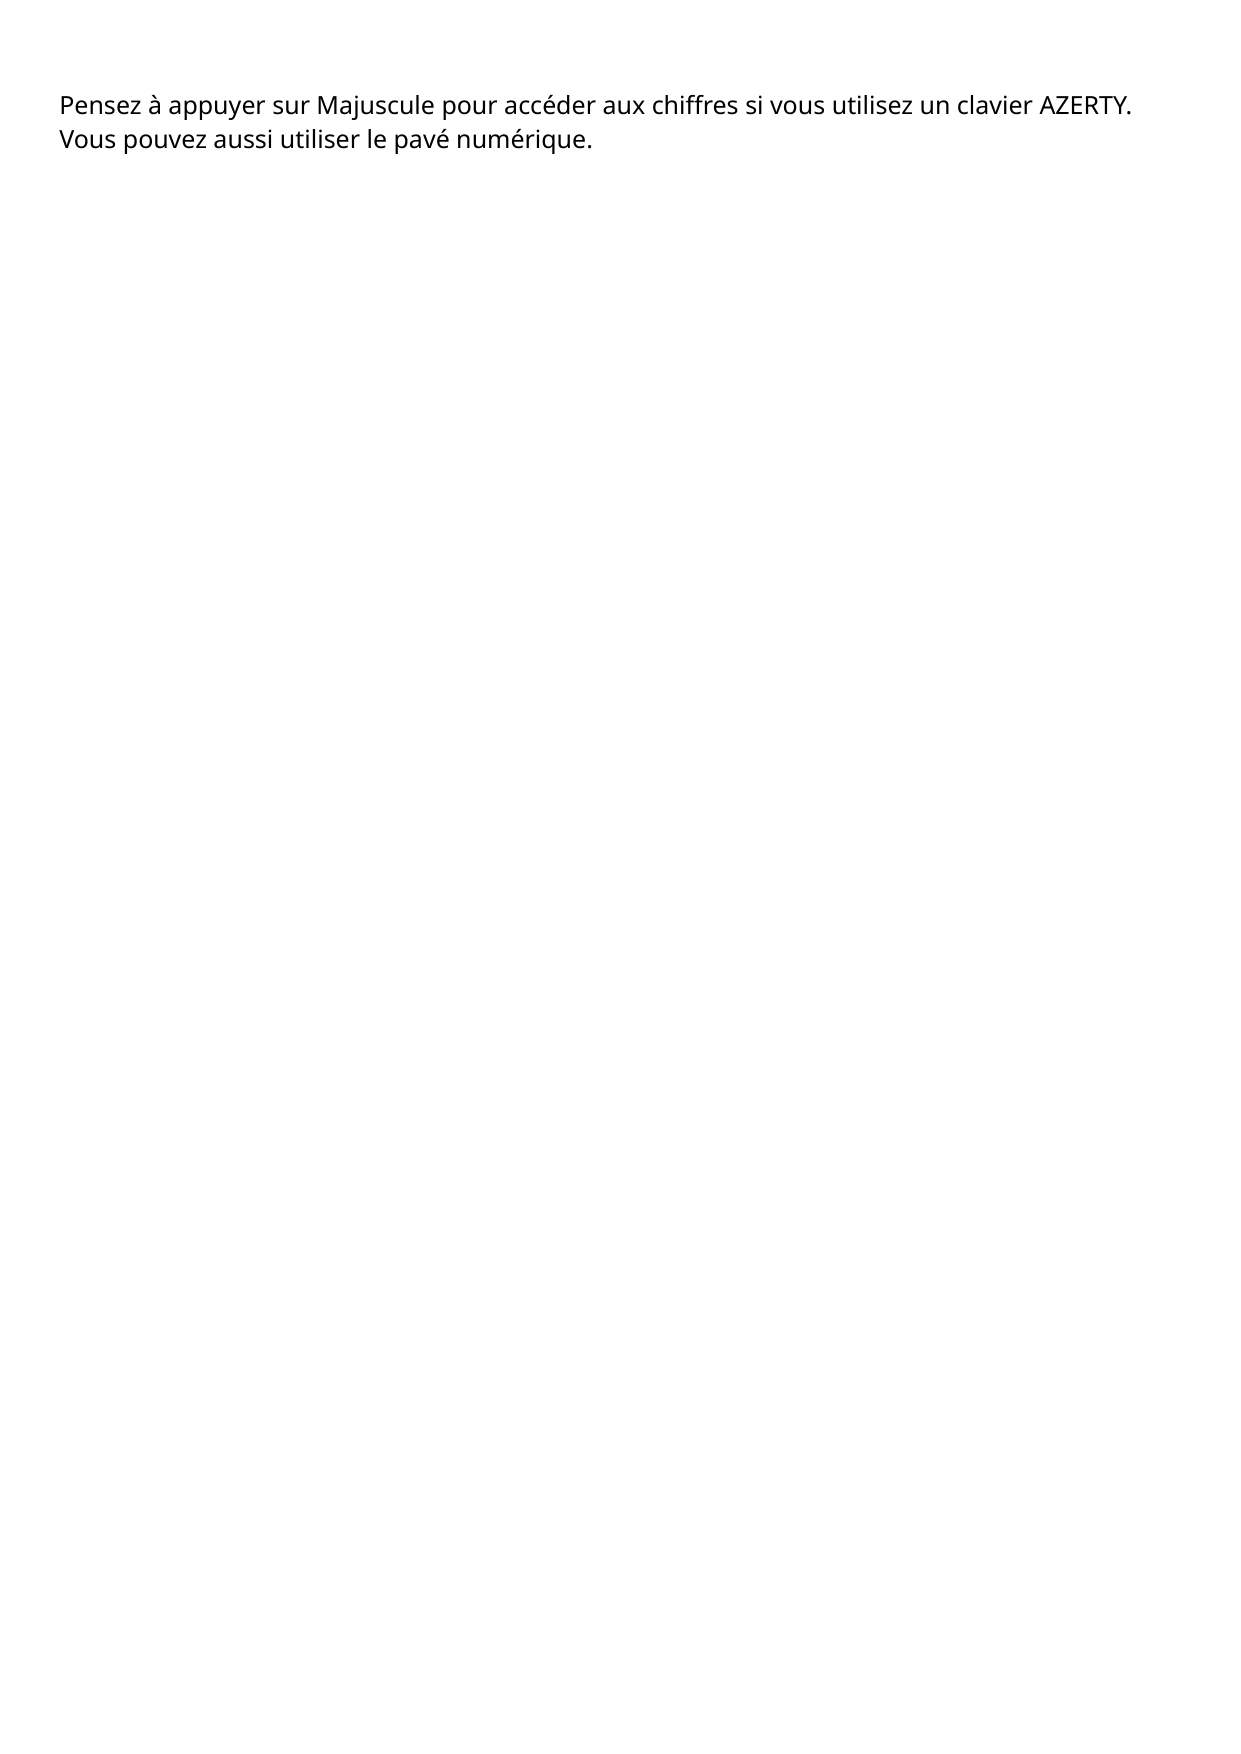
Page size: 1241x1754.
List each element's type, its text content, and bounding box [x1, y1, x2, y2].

text Pensez à appuyer sur Majuscule pour accéder aux chiffres si vous utilisez un clavier AZERTY. Vous pouvez aussi utiliser le pavé numérique. [59, 88, 1181, 156]
